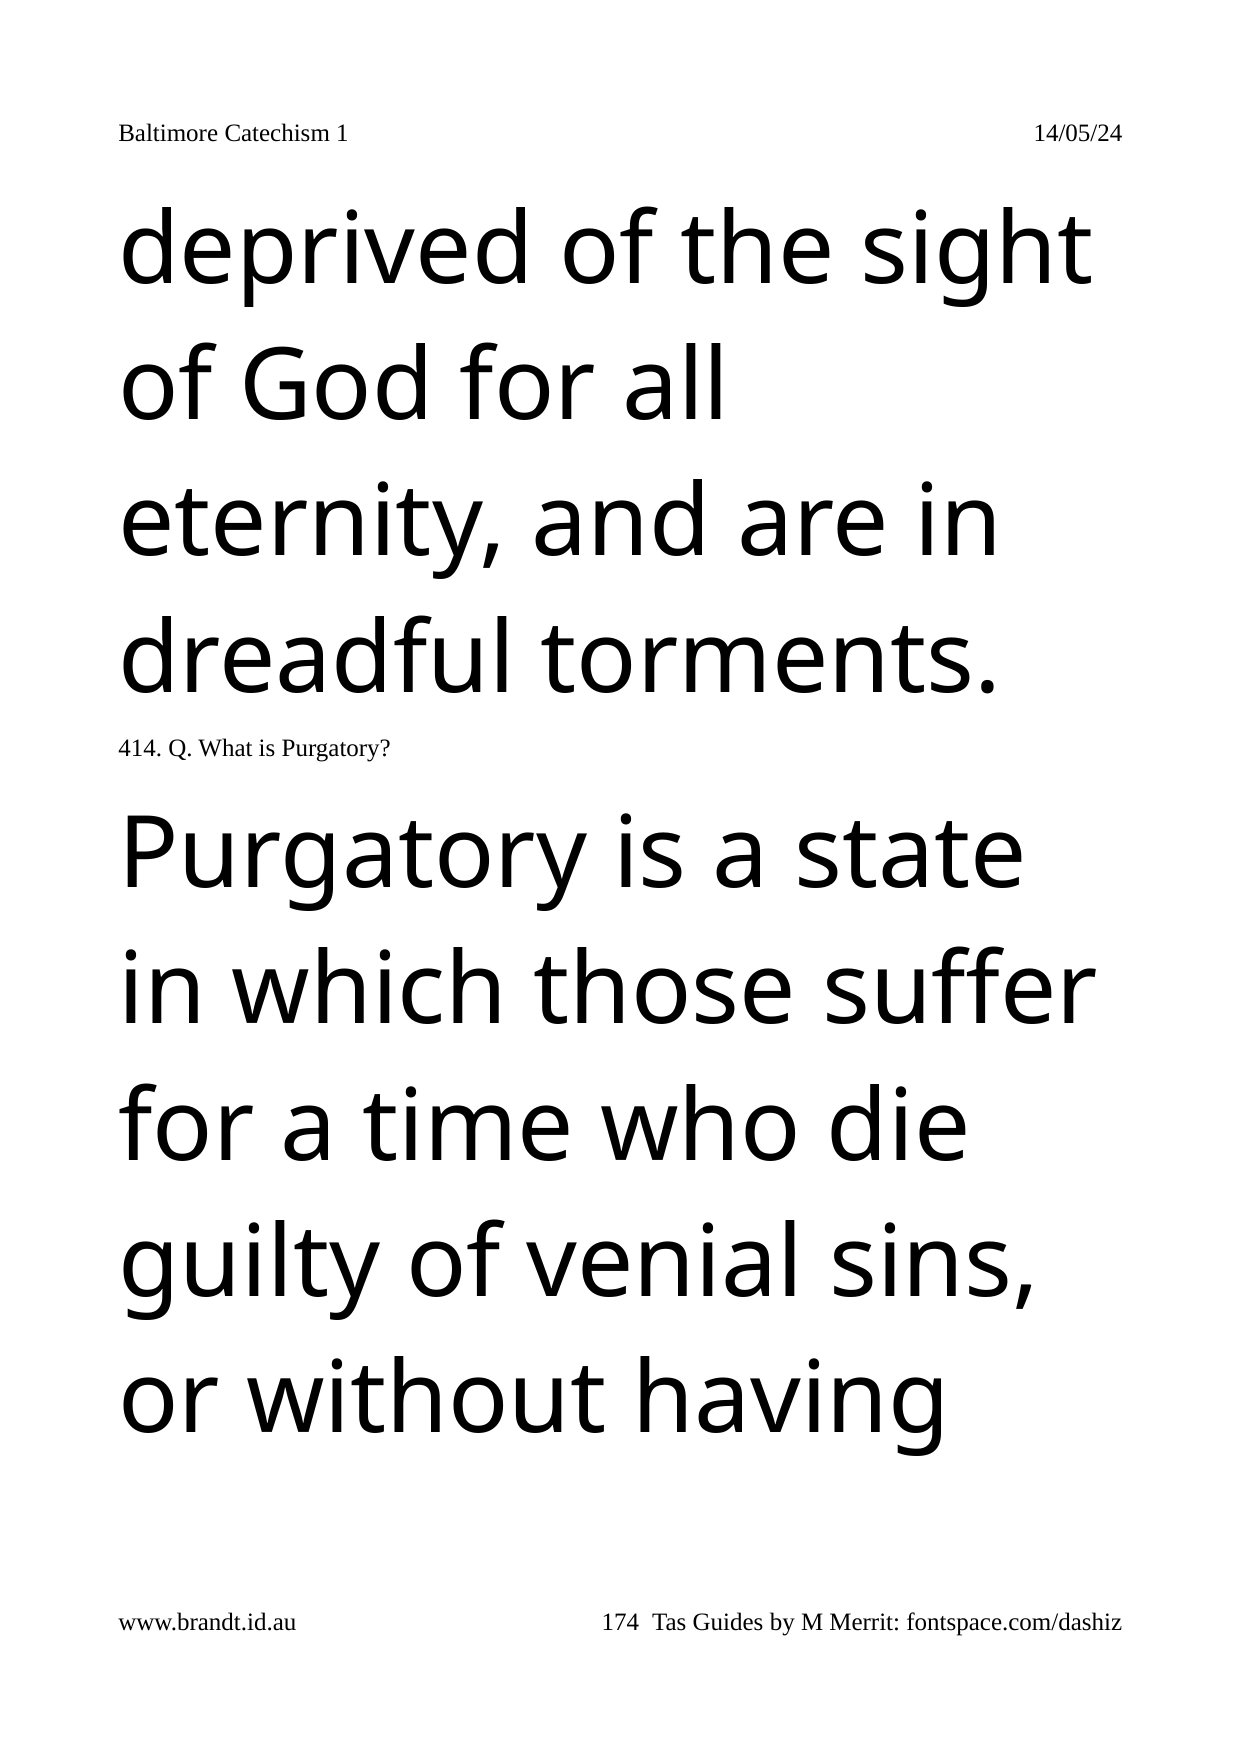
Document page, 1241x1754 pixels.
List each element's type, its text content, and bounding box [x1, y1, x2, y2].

text Purgatory is a state in which those suffer for a time who die guilty of venial sins, or without having [118, 781, 1122, 1462]
text deprived of the sight of God for all eternity, and are in dreadful torments. [118, 176, 1122, 721]
text 414. Q. What is Purgatory? [118, 733, 1122, 762]
